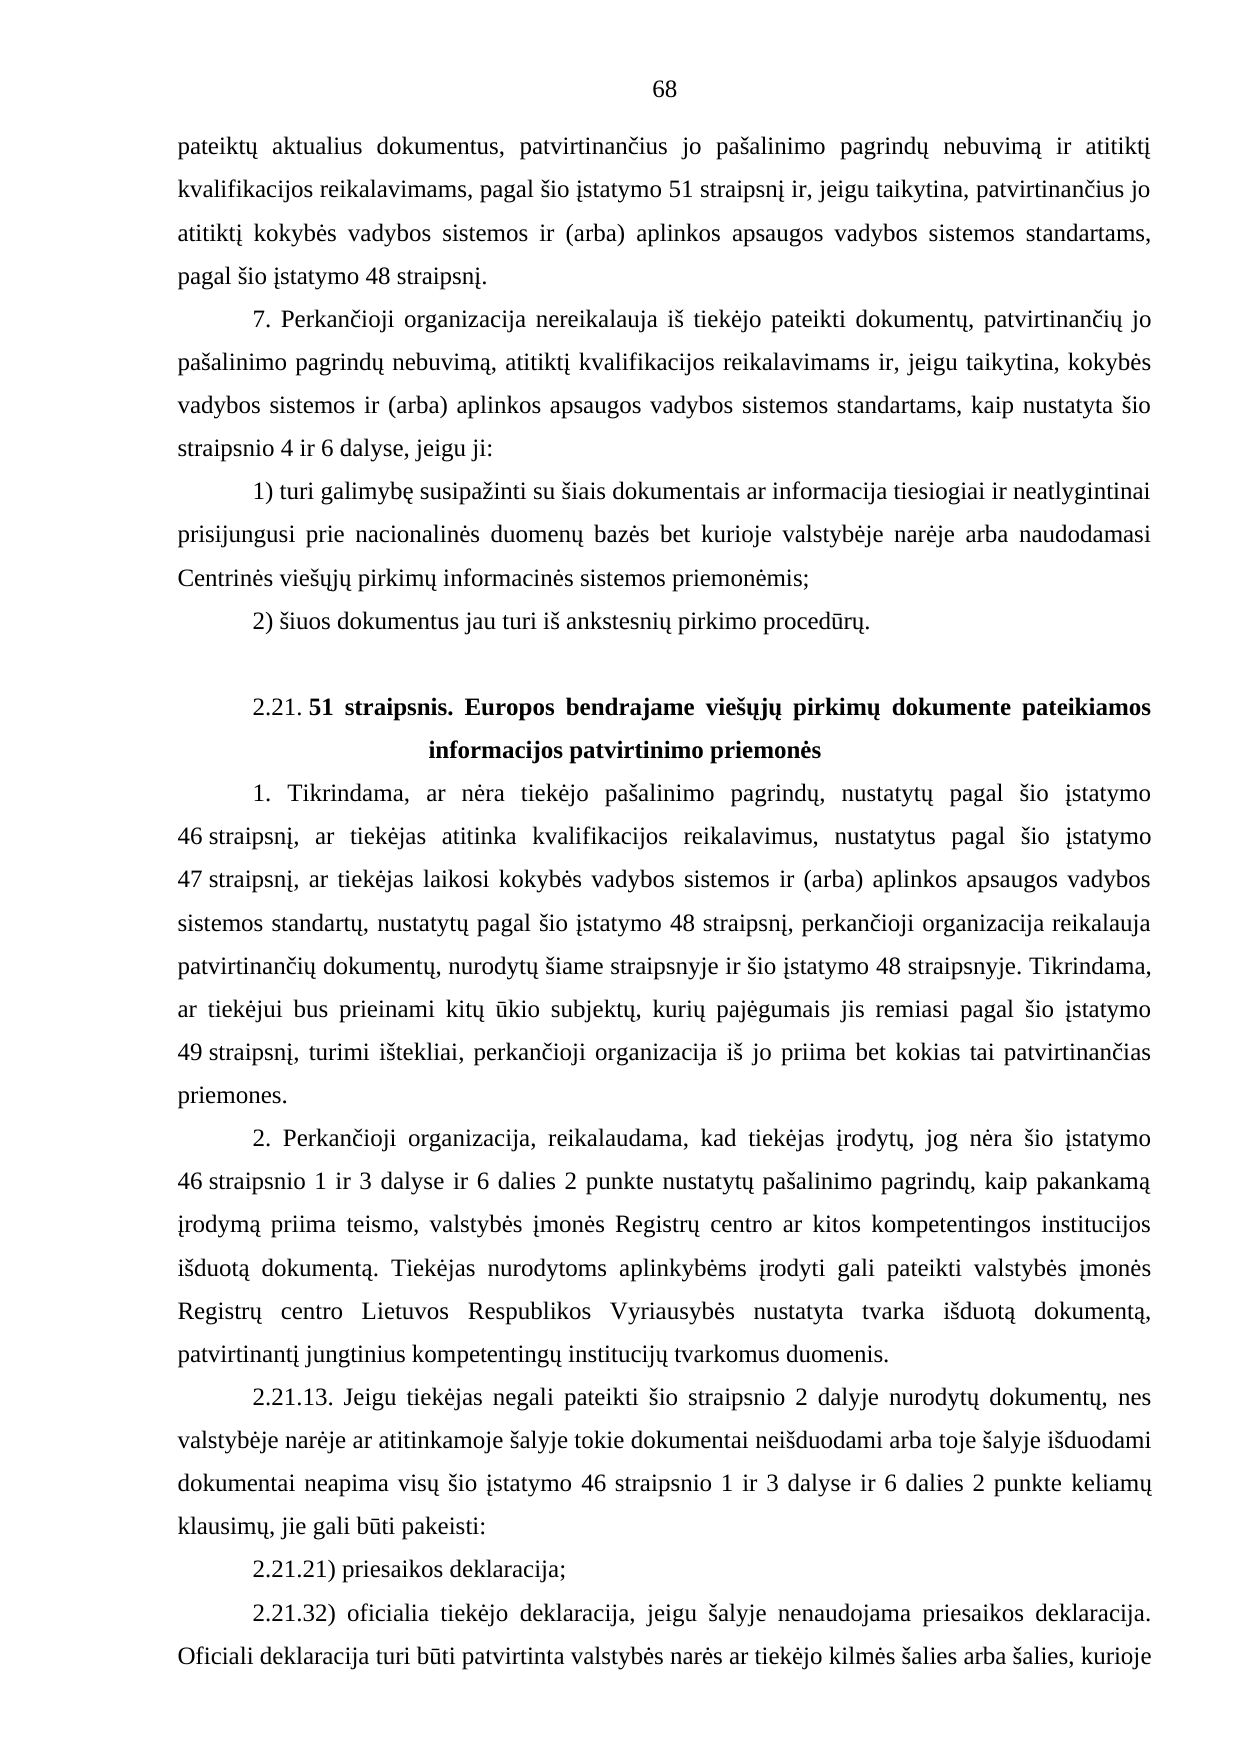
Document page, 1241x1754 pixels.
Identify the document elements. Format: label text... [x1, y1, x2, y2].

text pateiktų aktualius dokumentus, patvirtinančius jo pašalinimo pagrindų nebuvimą ir atitiktį kvalifikacijos reikalavimams, pagal šio įstatymo 51 straipsnį ir, jeigu taikytina, patvirtinančius jo atitiktį kokybės vadybos sistemos ir (arba) aplinkos apsaugos vadybos sistemos standartams, pagal šio įstatymo 48 straipsnį. [177, 131, 1152, 289]
text 1. Tikrindama, ar nėra tiekėjo pašalinimo pagrindų, nustatytų pagal šio įstatymo 46 straipsnį, ar tiekėjas atitinka kvalifikacijos reikalavimus, nustatytus pagal šio įstatymo 47 straipsnį, ar tiekėjas laikosi kokybės vadybos sistemos ir (arba) aplinkos apsaugos vadybos sistemos standartų, nustatytų pagal šio įstatymo 48 straipsnį, perkančioji organizacija reikalauja patvirtinančių dokumentų, nurodytų šiame straipsnyje ir šio įstatymo 48 straipsnyje. Tikrindama, ar tiekėjui bus prieinami kitų ūkio subjektų, kurių pajėgumais jis remiasi pagal šio įstatymo 49 straipsnį, turimi ištekliai, perkančioji organizacija iš jo priima bet kokias tai patvirtinančias priemones. [177, 778, 1152, 1109]
text 2. Perkančioji organizacija, reikalaudama, kad tiekėjas įrodytų, jog nėra šio įstatymo 46 straipsnio 1 ir 3 dalyse ir 6 dalies 2 punkte nustatytų pašalinimo pagrindų, kaip pakankamą įrodymą priima teismo, valstybės įmonės Registrų centro ar kitos kompetentingos institucijos išduotą dokumentą. Tiekėjas nurodytoms aplinkybėms įrodyti gali pateikti valstybės įmonės Registrų centro Lietuvos Respublikos Vyriausybės nustatyta tvarka išduotą dokumentą, patvirtinantį jungtinius kompetentingų institucijų tvarkomus duomenis. [177, 1123, 1152, 1368]
text 7. Perkančioji organizacija nereikalauja iš tiekėjo pateikti dokumentų, patvirtinančių jo pašalinimo pagrindų nebuvimą, atitiktį kvalifikacijos reikalavimams ir, jeigu taikytina, kokybės vadybos sistemos ir (arba) aplinkos apsaugos vadybos sistemos standartams, kaip nustatyta šio straipsnio 4 ir 6 dalyse, jeigu ji: [177, 304, 1152, 462]
subtitle 51 straipsnis. Europos bendrajame viešųjų pirkimų dokumente pateikiamos informacijos patvirtinimo priemonės [252, 692, 1152, 764]
text 2) šiuos dokumentus jau turi iš ankstesnių pirkimo procedūrų. [177, 606, 1152, 634]
subtitle 1) priesaikos deklaracija; [177, 1554, 1152, 1583]
text 1) turi galimybę susipažinti su šiais dokumentais ar informacija tiesiogiai ir neatlygintinai prisijungusi prie nacionalinės duomenų bazės bet kurioje valstybėje narėje arba naudodamasi Centrinės viešųjų pirkimų informacinės sistemos priemonėmis; [177, 476, 1152, 591]
subtitle 3. Jeigu tiekėjas negali pateikti šio straipsnio 2 dalyje nurodytų dokumentų, nes valstybėje narėje ar atitinkamoje šalyje tokie dokumentai neišduodami arba toje šalyje išduodami dokumentai neapima visų šio įstatymo 46 straipsnio 1 ir 3 dalyse ir 6 dalies 2 punkte keliamų klausimų, jie gali būti pakeisti: [177, 1382, 1152, 1540]
subtitle 2) oficialia tiekėjo deklaracija, jeigu šalyje nenaudojama priesaikos deklaracija. Oficiali deklaracija turi būti patvirtinta valstybės narės ar tiekėjo kilmės šalies arba šalies, kurioje [177, 1598, 1152, 1669]
